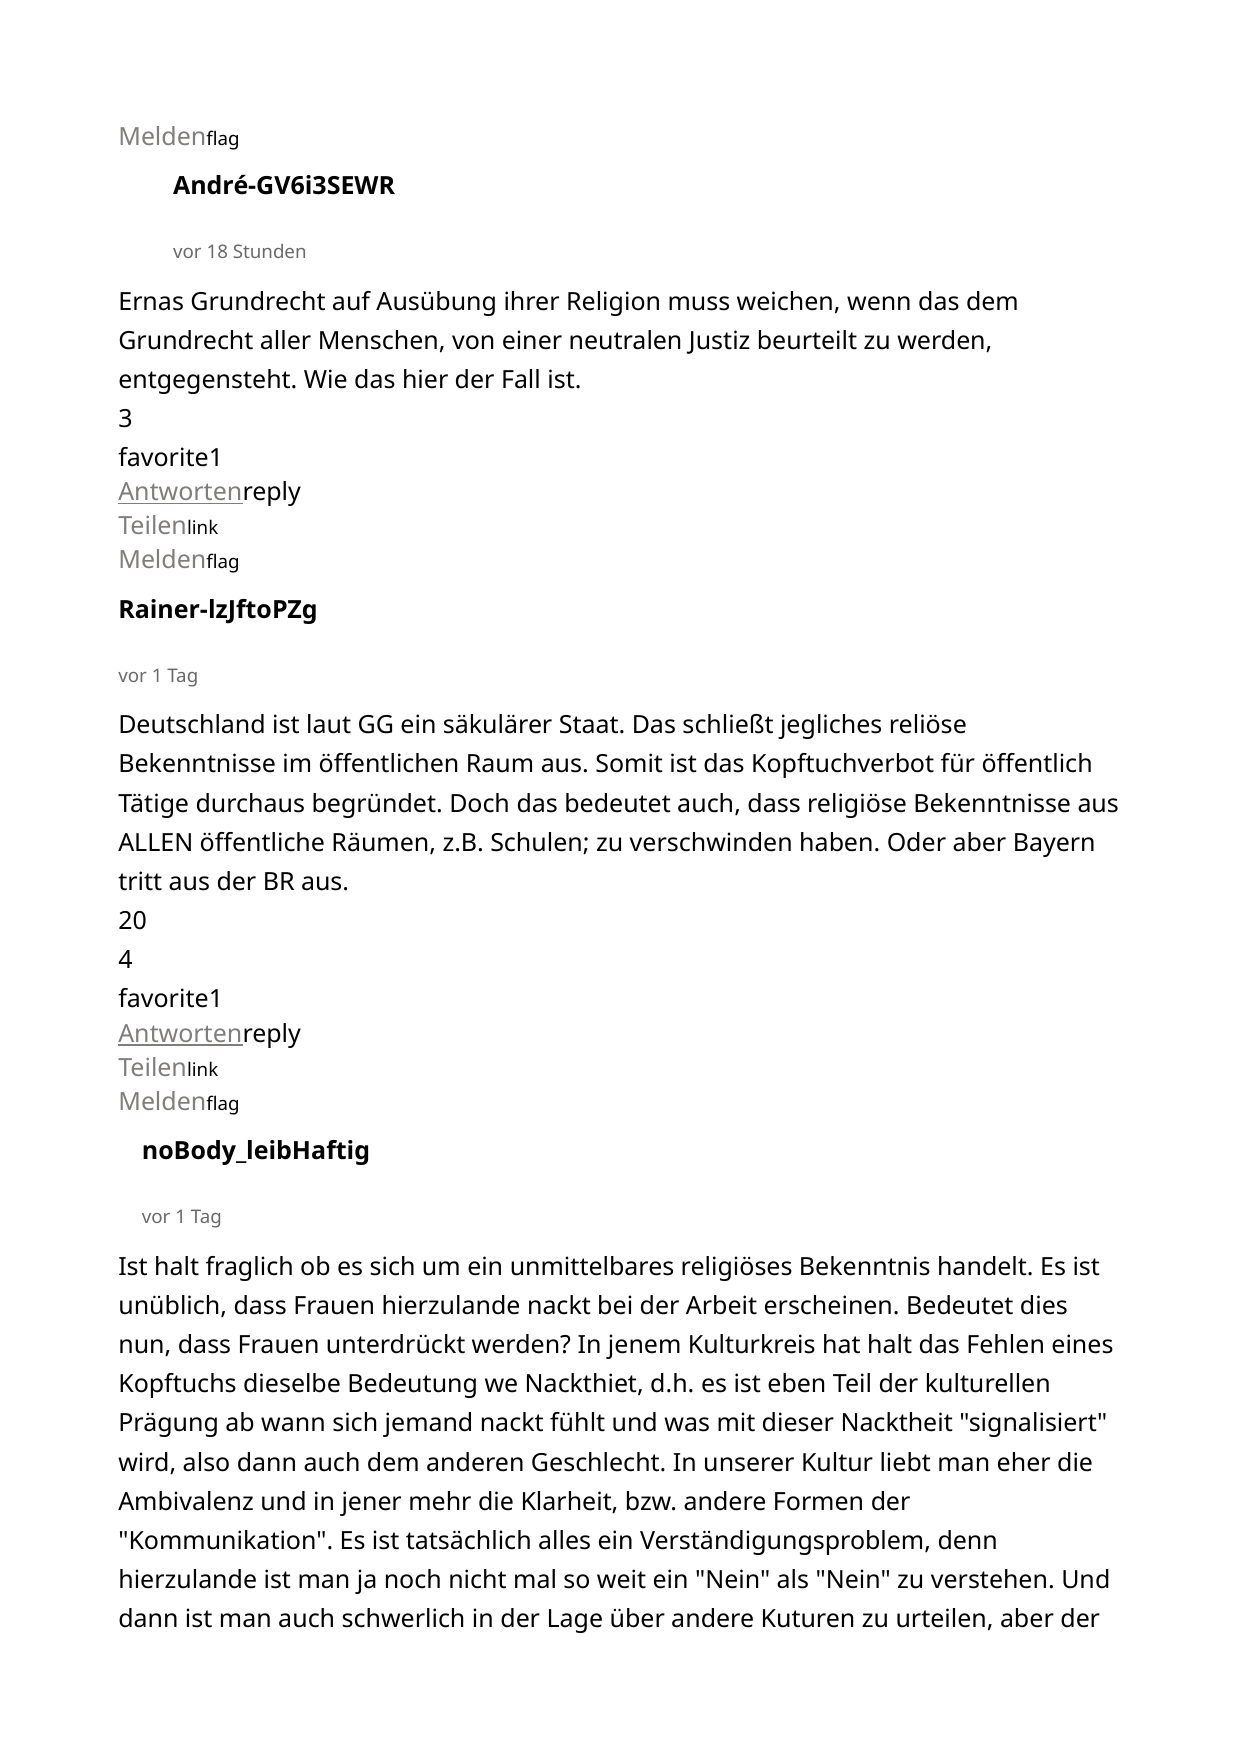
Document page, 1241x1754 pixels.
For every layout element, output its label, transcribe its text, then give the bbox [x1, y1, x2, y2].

text favorite1 [118, 440, 1122, 474]
text vor 1 Tag [118, 662, 1117, 688]
text Meldenflag [118, 1083, 1122, 1117]
text Teilenlink [118, 1049, 1122, 1083]
text Rainer-lzJftoPZg [118, 592, 1114, 626]
text noBody_leibHaftig [142, 1133, 1114, 1167]
text Antwortenreply [118, 474, 1122, 508]
text 20 [118, 903, 1122, 937]
text Antwortenreply [118, 1015, 1122, 1049]
text Ist halt fraglich ob es sich um ein unmittelbares religiöses Bekenntnis handelt. Es ist unüblich, dass Frauen hierzulande nackt bei der Arbeit erscheinen. Bedeutet dies nun, dass Frauen unterdrückt werden? In jenem Kulturkreis hat halt das Fehlen eines Kopftuchs dieselbe Bedeutung we Nackthiet, d.h. es ist eben Teil der kulturellen Prägung ab wann sich jemand nackt fühlt und was mit dieser Nacktheit "signalisiert" wird, also dann auch dem anderen Geschlecht. In unserer Kultur liebt man eher die Ambivalenz und in jener mehr die Klarheit, bzw. andere Formen der "Kommunikation". Es ist tatsächlich alles ein Verständigungsproblem, denn hierzulande ist man ja noch nicht mal so weit ein "Nein" als "Nein" zu verstehen. Und dann ist man auch schwerlich in der Lage über andere Kuturen zu urteilen, aber der [118, 1248, 1122, 1635]
text Teilenlink [118, 508, 1122, 542]
text Meldenflag [118, 118, 1122, 152]
text Ernas Grundrecht auf Ausübung ihrer Religion muss weichen, wenn das dem Grundrecht aller Menschen, von einer neutralen Justiz beurteilt zu werden, entgegensteht. Wie das hier der Fall ist. [118, 283, 1122, 396]
text 3 [118, 401, 1122, 435]
text 4 [118, 942, 1122, 976]
text André-GV6i3SEWR [173, 168, 1114, 202]
text vor 1 Tag [142, 1203, 1117, 1229]
text Deutschland ist laut GG ein säkulärer Staat. Das schließt jegliches reliöse Bekenntnisse im öffentlichen Raum aus. Somit ist das Kopftuchverbot für öffentlich Tätige durchaus begründet. Doch das bedeutet auch, dass religiöse Bekenntnisse aus ALLEN öffentliche Räumen, z.B. Schulen; zu verschwinden haben. Oder aber Bayern tritt aus der BR aus. [118, 707, 1122, 898]
text Meldenflag [118, 542, 1122, 576]
text vor 18 Stunden [173, 238, 1117, 264]
text favorite1 [118, 981, 1122, 1015]
